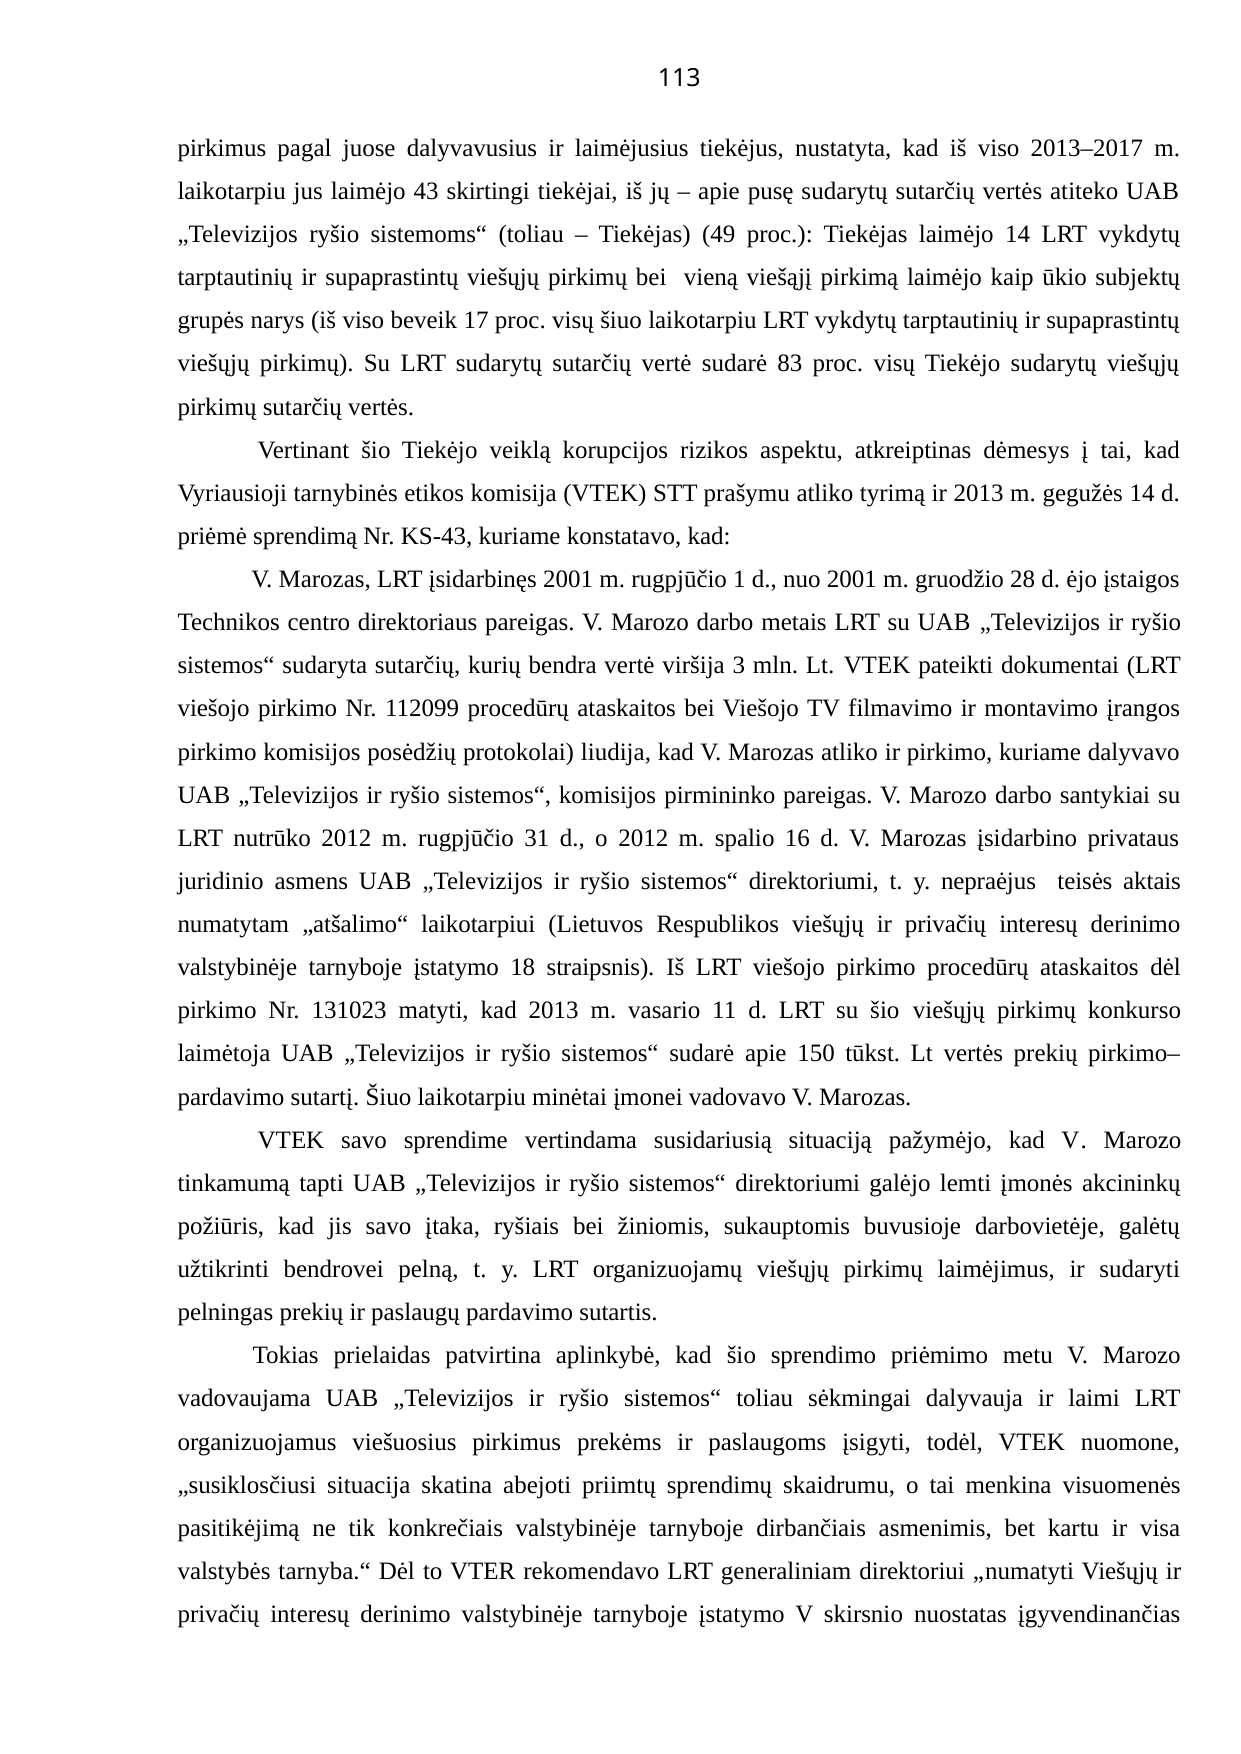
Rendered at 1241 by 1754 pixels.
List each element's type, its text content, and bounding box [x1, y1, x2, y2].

text V. Marozas, LRT įsidarbinęs 2001 m. rugpjūčio 1 d., nuo 2001 m. gruodžio 28 d. ėjo įstaigos Technikos centro direktoriaus pareigas. V. Marozo darbo metais LRT su UAB „Televizijos ir ryšio sistemos“ sudaryta sutarčių, kurių bendra vertė viršija 3 mln. Lt. VTEK pateikti dokumentai (LRT viešojo pirkimo Nr. 112099 procedūrų ataskaitos bei Viešojo TV filmavimo ir montavimo įrangos pirkimo komisijos posėdžių protokolai) liudija, kad V. Marozas atliko ir pirkimo, kuriame dalyvavo UAB „Televizijos ir ryšio sistemos“, komisijos pirmininko pareigas. V. Marozo darbo santykiai su LRT nutrūko 2012 m. rugpjūčio 31 d., o 2012 m. spalio 16 d. V. Marozas įsidarbino privataus juridinio asmens UAB „Televizijos ir ryšio sistemos“ direktoriumi, t. y. nepraėjus teisės aktais numatytam „atšalimo“ laikotarpiui (Lietuvos Respublikos viešųjų ir privačių interesų derinimo valstybinėje tarnyboje įstatymo 18 straipsnis). Iš LRT viešojo pirkimo procedūrų ataskaitos dėl pirkimo Nr. 131023 matyti, kad 2013 m. vasario 11 d. LRT su šio viešųjų pirkimų konkurso laimėtoja UAB „Televizijos ir ryšio sistemos“ sudarė apie 150 tūkst. Lt vertės prekių pirkimo–pardavimo sutartį. Šiuo laikotarpiu minėtai įmonei vadovavo V. Marozas. [177, 564, 1181, 1110]
text pirkimus pagal juose dalyvavusius ir laimėjusius tiekėjus, nustatyta, kad iš viso 2013–2017 m. laikotarpiu jus laimėjo 43 skirtingi tiekėjai, iš jų – apie pusę sudarytų sutarčių vertės atiteko UAB „Televizijos ryšio sistemoms“ (toliau – Tiekėjas) (49 proc.): Tiekėjas laimėjo 14 LRT vykdytų tarptautinių ir supaprastintų viešųjų pirkimų bei vieną viešąjį pirkimą laimėjo kaip ūkio subjektų grupės narys (iš viso beveik 17 proc. visų šiuo laikotarpiu LRT vykdytų tarptautinių ir supaprastintų viešųjų pirkimų). Su LRT sudarytų sutarčių vertė sudarė 83 proc. visų Tiekėjo sudarytų viešųjų pirkimų sutarčių vertės. [177, 133, 1181, 420]
text VTEK savo sprendime vertindama susidariusią situaciją pažymėjo, kad V. Marozo tinkamumą tapti UAB „Televizijos ir ryšio sistemos“ direktoriumi galėjo lemti įmonės akcininkų požiūris, kad jis savo įtaka, ryšiais bei žiniomis, sukauptomis buvusioje darbovietėje, galėtų užtikrinti bendrovei pelną, t. y. LRT organizuojamų viešųjų pirkimų laimėjimus, ir sudaryti pelningas prekių ir paslaugų pardavimo sutartis. [177, 1125, 1181, 1326]
text Tokias prielaidas patvirtina aplinkybė, kad šio sprendimo priėmimo metu V. Marozo vadovaujama UAB „Televizijos ir ryšio sistemos“ toliau sėkmingai dalyvauja ir laimi LRT organizuojamus viešuosius pirkimus prekėms ir paslaugoms įsigyti, todėl, VTEK nuomone, „susiklosčiusi situacija skatina abejoti priimtų sprendimų skaidrumu, o tai menkina visuomenės pasitikėjimą ne tik konkrečiais valstybinėje tarnyboje dirbančiais asmenimis, bet kartu ir visa valstybės tarnyba.“ Dėl to VTER rekomendavo LRT generaliniam direktoriui „numatyti Viešųjų ir privačių interesų derinimo valstybinėje tarnyboje įstatymo V skirsnio nuostatas įgyvendinančias [177, 1340, 1181, 1628]
text Vertinant šio Tiekėjo veiklą korupcijos rizikos aspektu, atkreiptinas dėmesys į tai, kad Vyriausioji tarnybinės etikos komisija (VTEK) STT prašymu atliko tyrimą ir 2013 m. gegužės 14 d. priėmė sprendimą Nr. KS-43, kuriame konstatavo, kad: [177, 435, 1181, 550]
